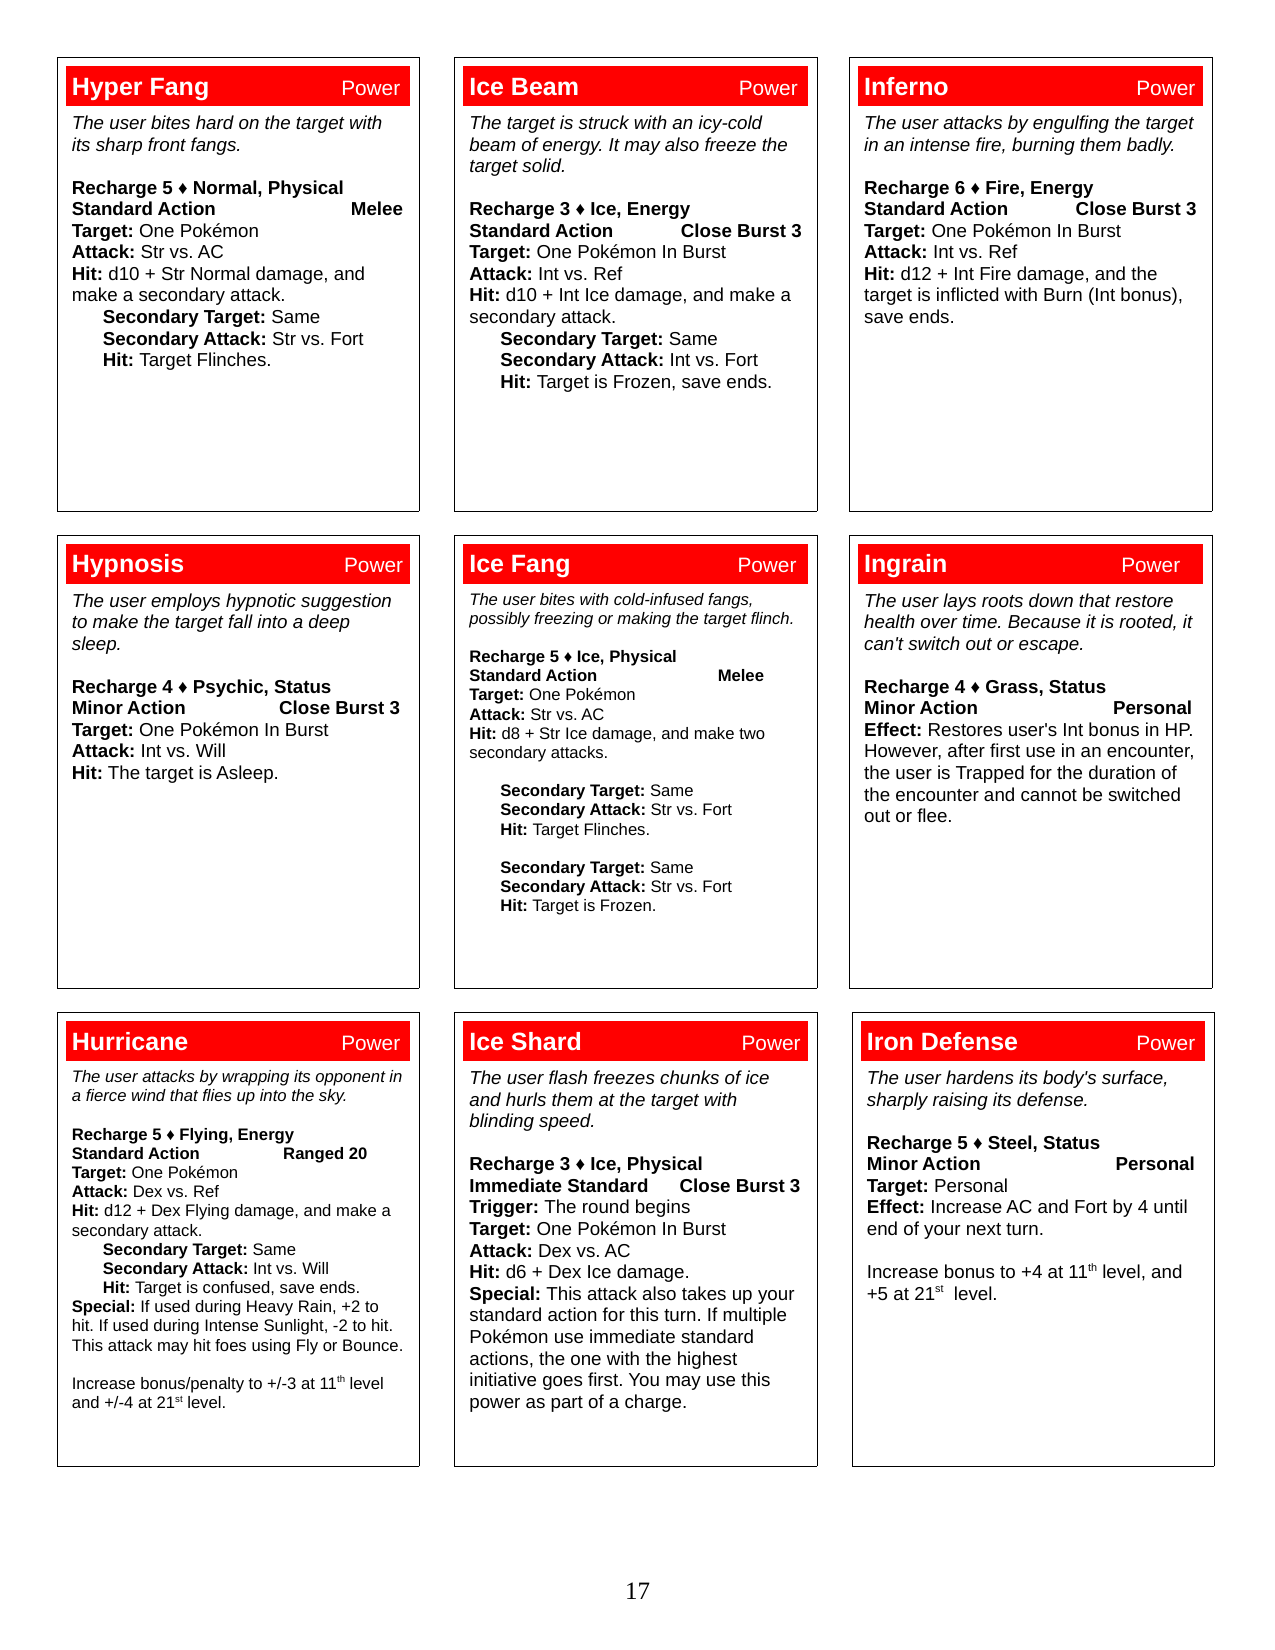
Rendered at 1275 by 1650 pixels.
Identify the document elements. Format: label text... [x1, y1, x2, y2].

table_cell The user hardens its body's surface, sharply raising its defense. Recharge 5 ♦ Steel, Status Minor Action Personal Target: Personal Effect: Increase AC and Fort by 4 until end of your next turn. Increase bonus to +4 at 11th level, and +5 at 21st level. [861, 1061, 1205, 1310]
table_header Hurricane Power [66, 1021, 410, 1061]
table_header Ice Beam Power [463, 66, 808, 106]
table_cell The user attacks by wrapping its opponent in a fierce wind that flies up into the sky. Recharge 5 ♦ Flying, Energy Standard Action Ranged 20 Target: One Pokémon Attack: Dex vs. Ref Hit: d12 + Dex Flying damage, and make a secondary attack. Secondary Target: Same Secondary Attack: Int vs. Will Hit: Target is confused, save ends. Special: If used during Heavy Rain, +2 to hit. If used during Intense Sunlight, -2 to hit. This attack may hit foes using Fly or Bounce. Increase bonus/penalty to +/-3 at 11th level and +/-4 at 21st level. [66, 1061, 410, 1418]
table_cell The user bites with cold-infused fangs, possibly freezing or making the target flinch. Recharge 5 ♦ Ice, Physical Standard Action Melee Target: One Pokémon Attack: Str vs. AC Hit: d8 + Str Ice damage, and make two secondary attacks. Secondary Target: Same Secondary Attack: Str vs. Fort Hit: Target Flinches. Secondary Target: Same Secondary Attack: Str vs. Fort Hit: Target is Frozen. [463, 584, 808, 921]
table_header Hyper Fang Power [66, 66, 410, 106]
table_header Ice Shard Power [463, 1021, 808, 1061]
table_cell The user employs hypnotic suggestion to make the target fall into a deep sleep. Recharge 4 ♦ Psychic, Status Minor Action Close Burst 3 Target: One Pokémon In Burst Attack: Int vs. Will Hit: The target is Asleep. [66, 584, 410, 789]
table_header Ice Fang Power [463, 544, 808, 584]
table_header Hypnosis Power [66, 544, 410, 584]
table_header Inferno Power [858, 66, 1203, 106]
table_header Iron Defense Power [861, 1021, 1205, 1061]
table_cell The user lays roots down that restore health over time. Because it is rooted, it can't switch out or escape. Recharge 4 ♦ Grass, Status Minor Action Personal Effect: Restores user's Int bonus in HP. However, after first use in an encounter, the user is Trapped for the duration of the encounter and cannot be switched out or flee. [858, 584, 1203, 832]
table_cell The user bites hard on the target with its sharp front fangs. Recharge 5 ♦ Normal, Physical Standard Action Melee Target: One Pokémon Attack: Str vs. AC Hit: d10 + Str Normal damage, and make a secondary attack. Secondary Target: Same Secondary Attack: Str vs. Fort Hit: Target Flinches. [66, 106, 410, 376]
table_header Ingrain Power [858, 544, 1203, 584]
table_cell The user attacks by engulfing the target in an intense fire, burning them badly. Recharge 6 ♦ Fire, Energy Standard Action Close Burst 3 Target: One Pokémon In Burst Attack: Int vs. Ref Hit: d12 + Int Fire damage, and the target is inflicted with Burn (Int bonus), save ends. [858, 106, 1203, 333]
table_cell The target is struck with an icy-cold beam of energy. It may also freeze the target solid. Recharge 3 ♦ Ice, Energy Standard Action Close Burst 3 Target: One Pokémon In Burst Attack: Int vs. Ref Hit: d10 + Int Ice damage, and make a secondary attack. Secondary Target: Same Secondary Attack: Int vs. Fort Hit: Target is Frozen, save ends. [463, 106, 808, 419]
table_cell The user flash freezes chunks of ice and hurls them at the target with blinding speed. Recharge 3 ♦ Ice, Physical Immediate Standard Close Burst 3 Trigger: The round begins Target: One Pokémon In Burst Attack: Dex vs. AC Hit: d6 + Dex Ice damage. Special: This attack also takes up your standard action for this turn. If multiple Pokémon use immediate standard actions, the one with the highest initiative goes first. You may use this power as part of a charge. [463, 1061, 808, 1418]
